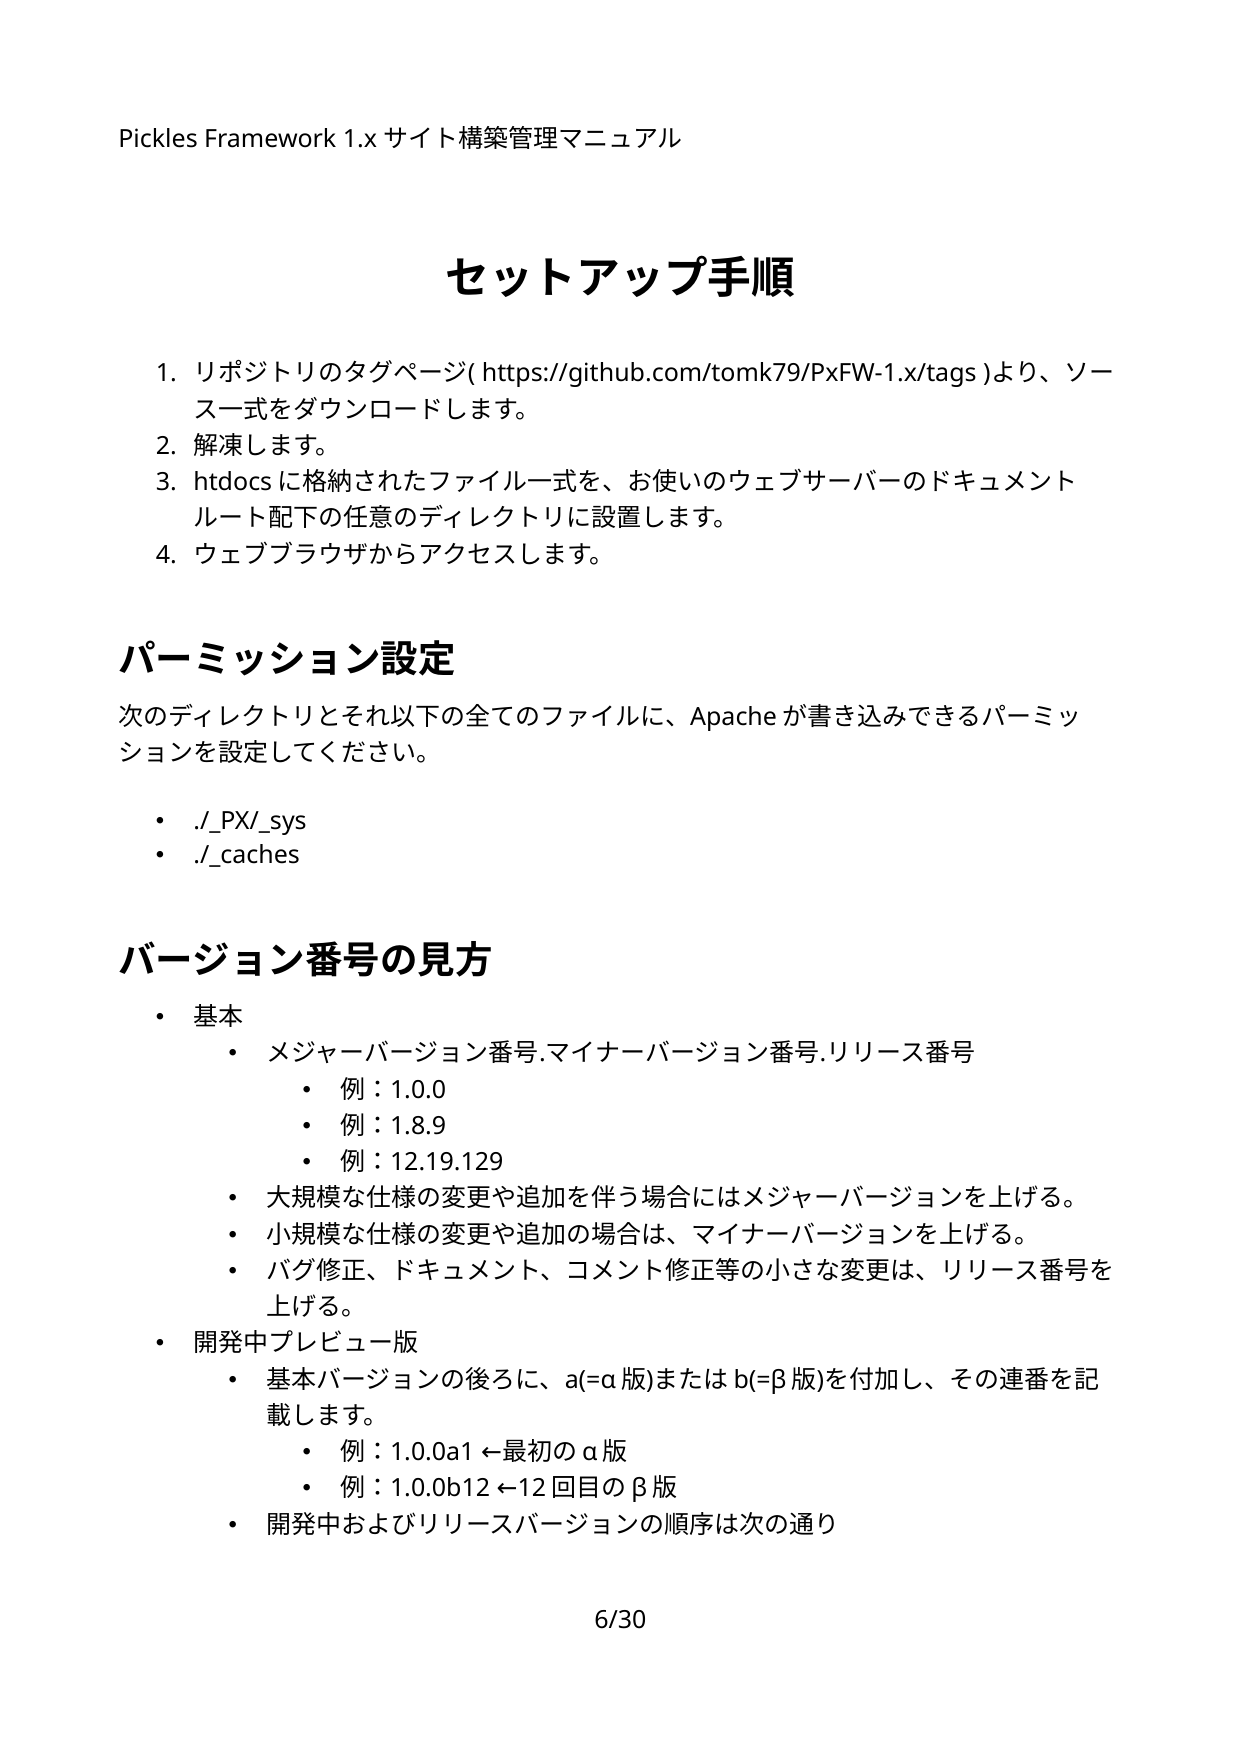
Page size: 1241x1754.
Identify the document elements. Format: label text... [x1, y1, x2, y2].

list 解凍します。 [156, 425, 1122, 462]
list 例：12.19.129 [302, 1142, 1122, 1178]
list ウェブブラウザからアクセスします。 [156, 534, 1122, 570]
list 例：1.0.0b12 ←12回目のβ版 [302, 1468, 1122, 1504]
list htdocsに格納されたファイル一式を、お使いのウェブサーバーのドキュメントルート配下の任意のディレクトリに設置します。 [156, 462, 1122, 534]
list 例：1.0.0 [302, 1069, 1122, 1105]
list ./_caches [156, 837, 1122, 871]
list 大規模な仕様の変更や追加を伴う場合にはメジャーバージョンを上げる。 [228, 1178, 1122, 1214]
list 例：1.0.0a1 ←最初のα版 [302, 1432, 1122, 1468]
subtitle パーミッション設定 [118, 629, 1122, 684]
list ./_PX/_sys [156, 803, 1122, 837]
list バグ修正、ドキュメント、コメント修正等の小さな変更は、リリース番号を上げる。 [228, 1250, 1122, 1323]
list 基本 [156, 997, 1122, 1033]
list 開発中およびリリースバージョンの順序は次の通り [228, 1504, 1122, 1540]
text 次のディレクトリとそれ以下の全てのファイルに、Apacheが書き込みできるパーミッションを設定してください。 [118, 696, 1122, 769]
list 基本バージョンの後ろに、a(=α版)またはb(=β版)を付加し、その連番を記載します。 [228, 1359, 1122, 1432]
subtitle バージョン番号の見方 [118, 930, 1122, 984]
list 小規模な仕様の変更や追加の場合は、マイナーバージョンを上げる。 [228, 1214, 1122, 1250]
list 開発中プレビュー版 [156, 1323, 1122, 1359]
list 例：1.8.9 [302, 1105, 1122, 1142]
subtitle セットアップ手順 [118, 243, 1122, 306]
list リポジトリのタグページ( https://github.com/tomk79/PxFW-1.x/tags )より、ソース一式をダウンロードします。 [156, 353, 1122, 425]
list メジャーバージョン番号.マイナーバージョン番号.リリース番号 [228, 1033, 1122, 1069]
